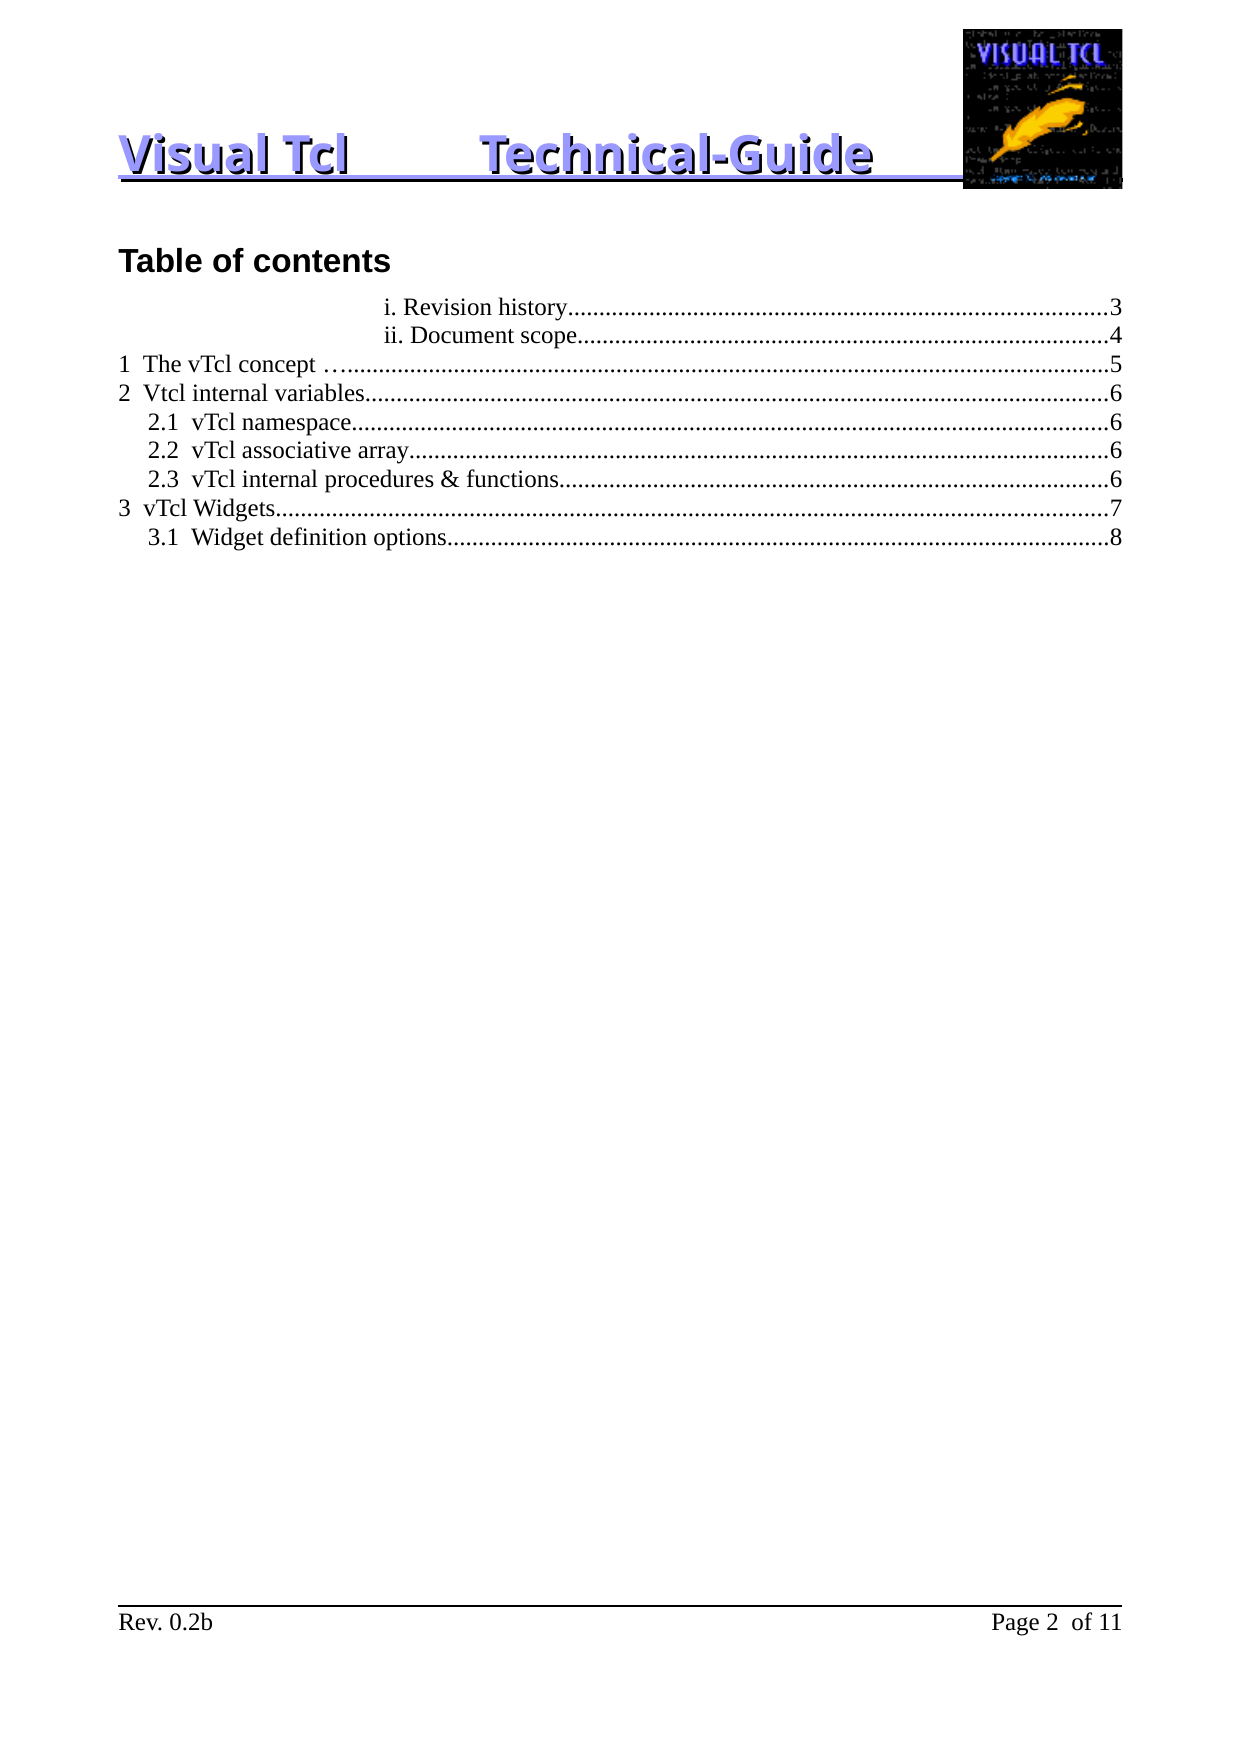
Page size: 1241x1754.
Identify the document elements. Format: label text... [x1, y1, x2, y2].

text 2.1 vTcl namespace 6 [148, 407, 1122, 435]
text i. Revision history 3 [383, 292, 1122, 320]
text 3.1 Widget definition options 8 [148, 522, 1122, 550]
text 2.2 vTcl associative array 6 [148, 435, 1122, 464]
text 2 Vtcl internal variables 6 [118, 378, 1122, 407]
text 2.3 vTcl internal procedures & functions 6 [148, 464, 1122, 493]
picture [963, 29, 1123, 189]
text 1 The vTcl concept … 5 [118, 349, 1122, 378]
text 3 vTcl Widgets 7 [118, 493, 1122, 522]
text ii. Document scope 4 [383, 320, 1122, 349]
subtitle Table of contents [118, 241, 1122, 279]
